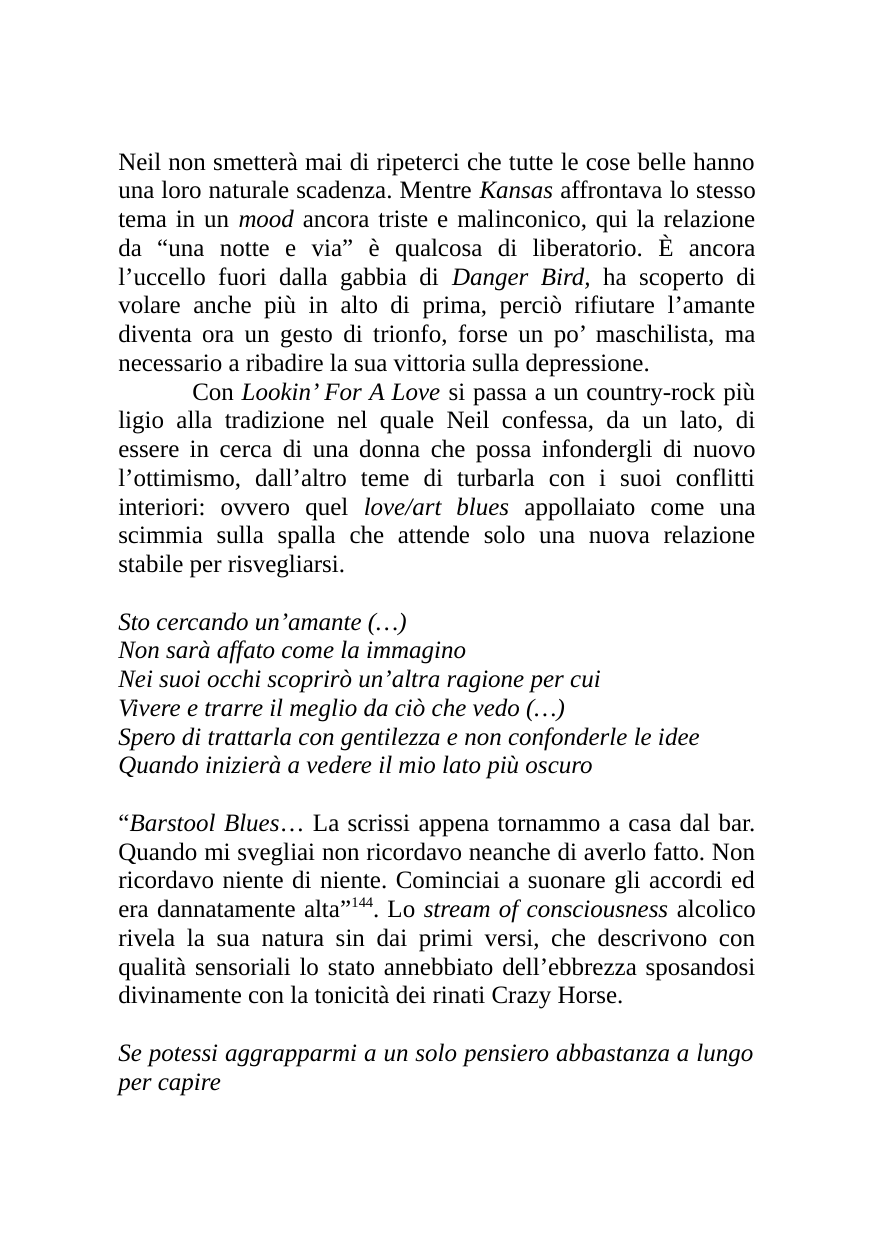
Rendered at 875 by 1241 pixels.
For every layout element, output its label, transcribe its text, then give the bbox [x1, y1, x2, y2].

text “Barstool Blues… La scrissi appena tornammo a casa dal bar. Quando mi svegliai non ricordavo neanche di averlo fatto. Non ricordavo niente di niente. Cominciai a suonare gli accordi ed era dannatamente alta”. Lo stream of consciousness alcolico rivela la sua natura sin dai primi versi, che descrivono con qualità sensoriali lo stato annebbiato dell’ebbrezza sposandosi divinamente con la tonicità dei rinati Crazy Horse. [118, 808, 756, 1009]
text Non sarà affato come la immagino [118, 636, 756, 664]
subtitle Se potessi aggrapparmi a un solo pensiero abbastanza a lungo per capire [118, 1038, 756, 1096]
text Spero di trattarla con gentilezza e non confonderle le idee [118, 722, 756, 751]
subtitle Sto cercando un’amante (…) [118, 607, 756, 636]
text Nei suoi occhi scoprirò un’altra ragione per cui [118, 664, 756, 693]
text Vivere e trarre il meglio da ciò che vedo (…) [118, 693, 756, 722]
text Con Lookin’ For A Love si passa a un country-rock più ligio alla tradizione nel quale Neil confessa, da un lato, di essere in cerca di una donna che possa infondergli di nuovo l’ottimismo, dall’altro teme di turbarla con i suoi conflitti interiori: ovvero quel love/art blues appollaiato come una scimmia sulla spalla che attende solo una nuova relazione stabile per risvegliarsi. [118, 377, 756, 578]
text Neil non smetterà mai di ripeterci che tutte le cose belle hanno una loro naturale scadenza. Mentre Kansas affrontava lo stesso tema in un mood ancora triste e malinconico, qui la relazione da “una notte e via” è qualcosa di liberatorio. È ancora l’uccello fuori dalla gabbia di Danger Bird, ha scoperto di volare anche più in alto di prima, perciò rifiutare l’amante diventa ora un gesto di trionfo, forse un po’ maschilista, ma necessario a ribadire la sua vittoria sulla depressione. [118, 147, 756, 377]
text Quando inizierà a vedere il mio lato più oscuro [118, 751, 756, 779]
